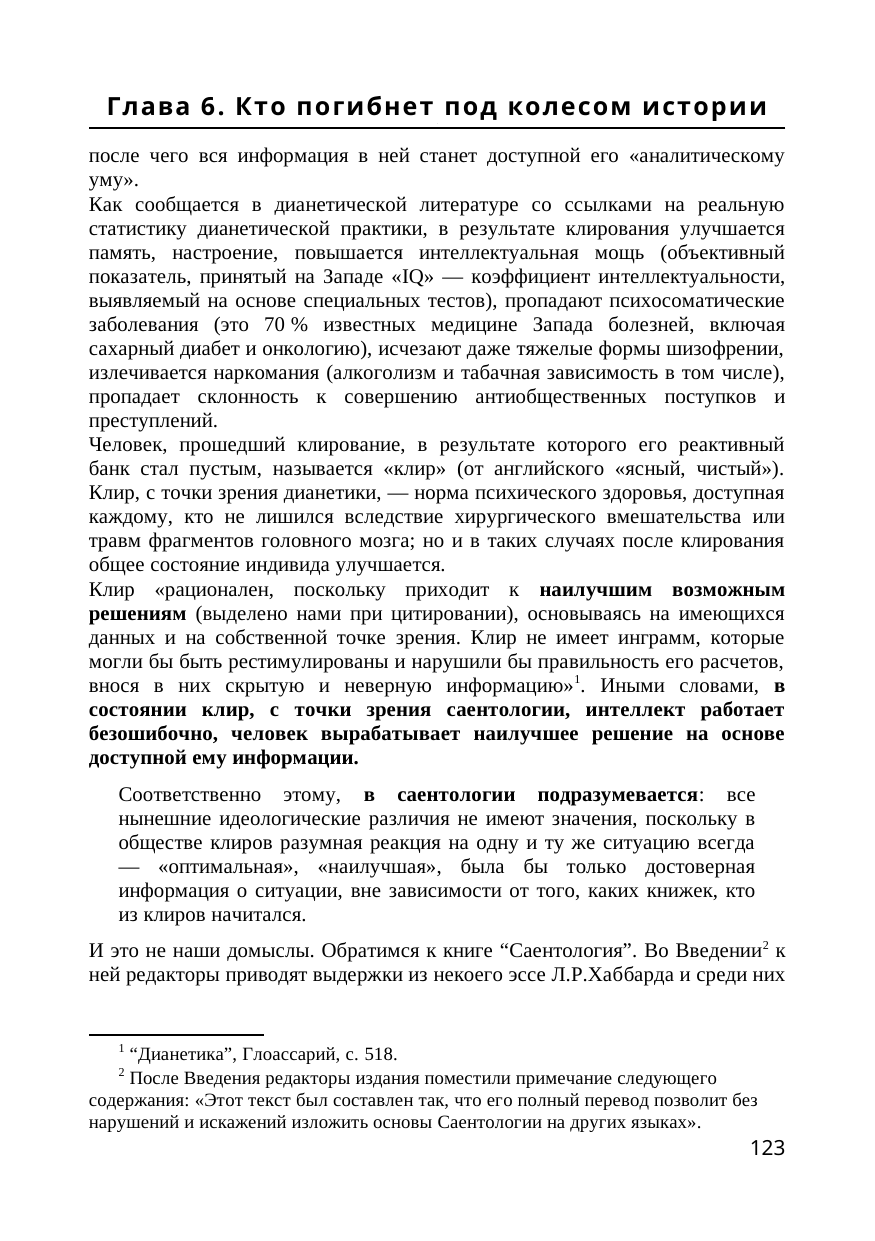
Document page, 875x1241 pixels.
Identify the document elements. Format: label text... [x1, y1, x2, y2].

text Как сообщается в дианетической литературе со ссылками на реальную статистику дианетической практики, в результате клирования улучшается память, настроение, повышается интеллектуальная мощь (объективный показатель, принятый на Западе «IQ» — коэффициент ин­тел­лектуальности, выявляемый на основе специальных тестов), пропадают психосоматические заболевания (это 70 % известных медицине Запада болезней, включая сахарный диабет и онкологию), исчезают даже тяжелые формы шизофрении, излечивается наркомания (алкого­лизм и табачная зависимость в том числе), пропадает склонность к со­вер­шению антиобщественных поступков и преступлений. [89, 191, 785, 432]
text после чего вся информация в ней станет доступной его «аналитическому уму». [89, 143, 785, 191]
text Клир «рационален, поскольку приходит к наилучшим возможным решениям (выделено нами при цитировании), основываясь на имеющихся данных и на собственной точке зрения. Клир не имеет инграмм, которые могли бы быть рестимулированы и нарушили бы правильность его расчетов, внося в них скрытую и неверную информацию». Иными словами, в состоянии клир, с точки зрения саентологии, интеллект работает безошибочно, человек вырабатывает наилучшее решение на основе доступной ему информации. [89, 576, 785, 769]
text Человек, прошедший клирование, в результате которого его реактивный банк стал пустым, называется «клир» (от английского «ясный, чистый»). Клир, с точки зрения дианетики, — норма психического здоровья, доступная каждому, кто не лишился вследствие хирургического вмешательства или травм фрагментов головного мозга; но и в таких случаях после клирования общее состояние индивида улучшается. [89, 432, 785, 576]
text “Дианетика”, Глоассарий, с. 518. [89, 1041, 785, 1065]
text И это не наши домыслы. Обратимся к книге “Саентология”. Во Введении к ней редакторы приводят выдержки из некоего эссе Л.Р.Хаб­барда и среди них [89, 938, 785, 986]
text Соответственно этому, в саентологии подразумевается: все нынешние идеологические различия не имеют значения, поскольку в обществе клиров разумная реакция на одну и ту же ситуацию всегда — «оп­ти­мальная», «наилучшая», была бы только достоверная информация о ситуации, вне зависимости от того, каких книжек, кто из клиров начитался. [118, 781, 756, 926]
text После Введения редакторы издания поместили примечание следующего содержания: «Этот текст был составлен так, что его полный перевод позволит без нарушений и искажений изложить основы Саентологии на других языках». [89, 1065, 785, 1133]
